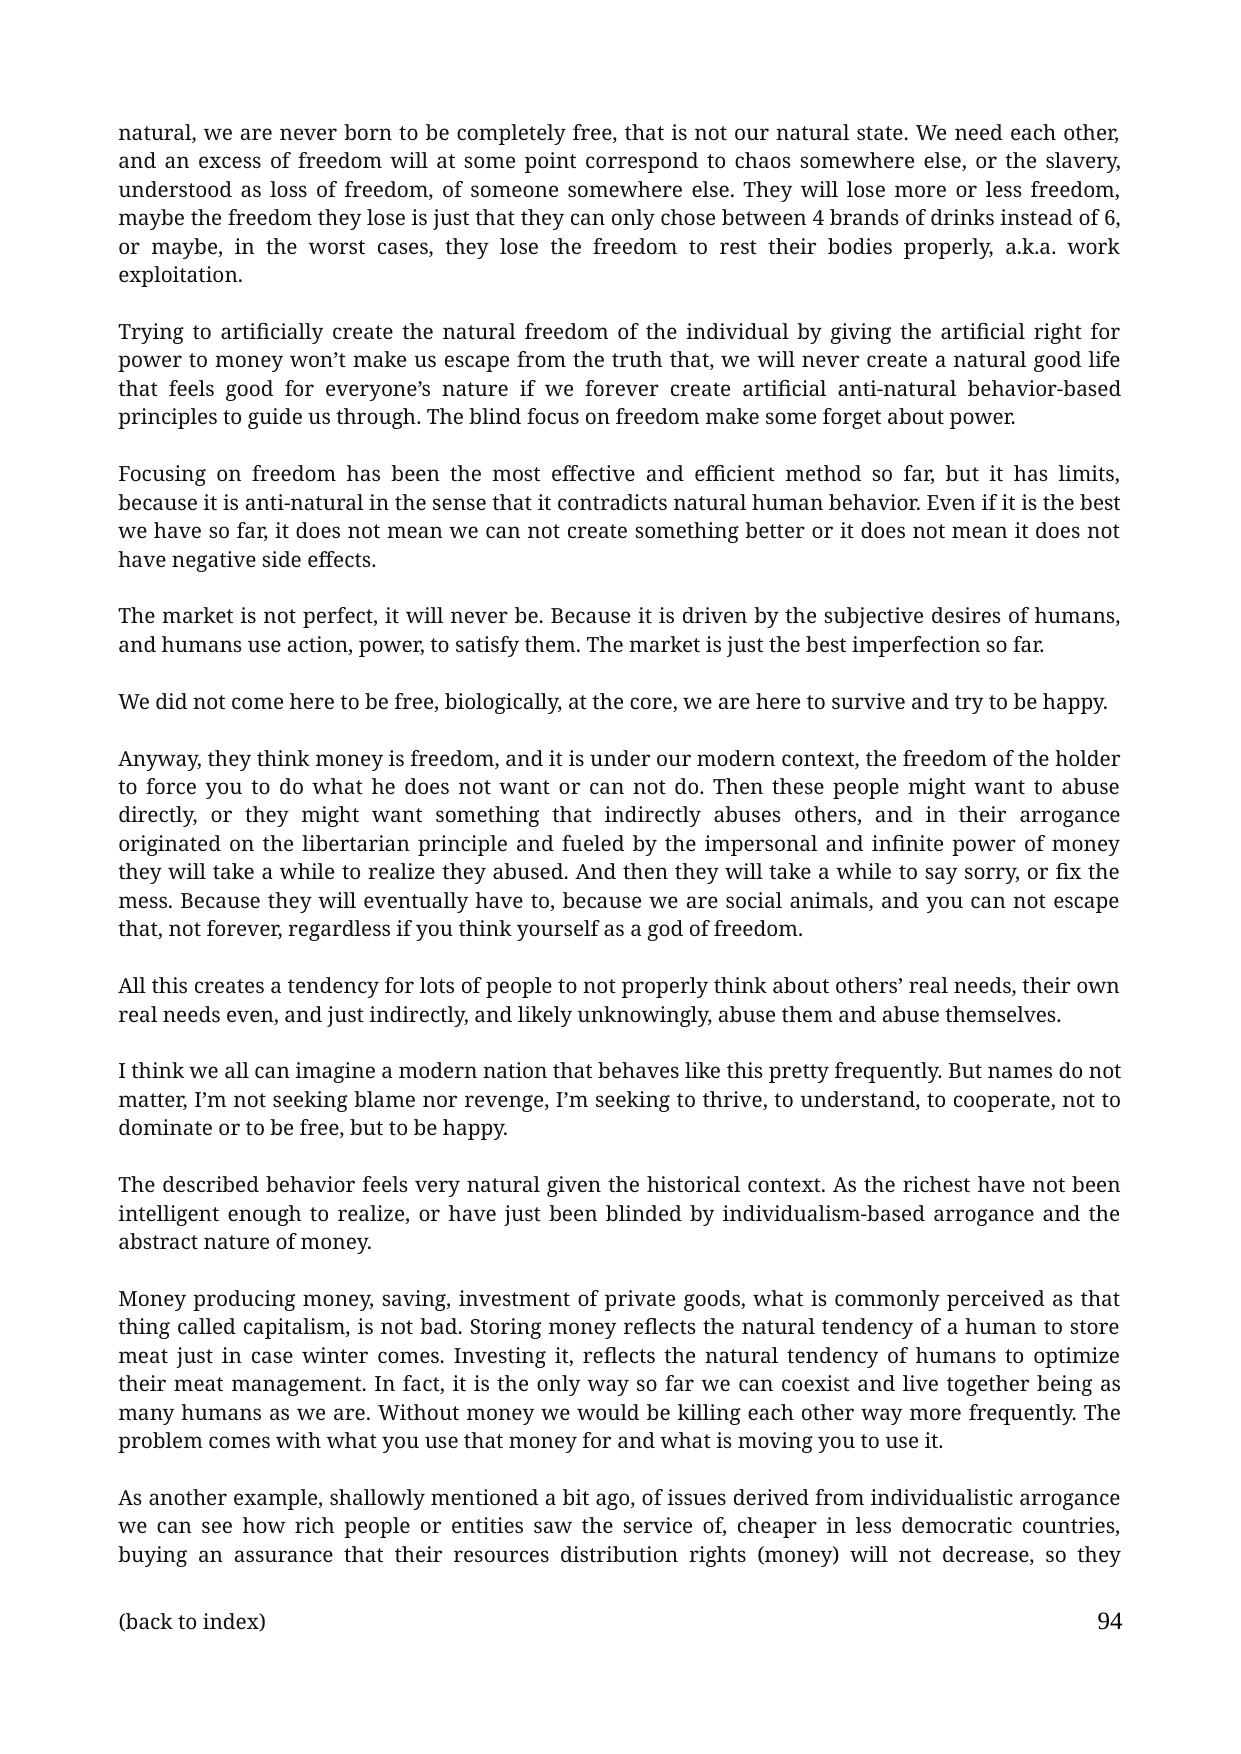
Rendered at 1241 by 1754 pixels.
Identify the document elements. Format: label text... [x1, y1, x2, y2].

text As another example, shallowly mentioned a bit ago, of issues derived from individualistic arrogance we can see how rich people or entities saw the service of, cheaper in less democratic countries, buying an assurance that their resources distribution rights (money) will not decrease, so they [118, 1483, 1122, 1568]
text We did not come here to be free, biologically, at the core, we are here to survive and try to be happy. [118, 687, 1122, 715]
text The market is not perfect, it will never be. Because it is driven by the subjective desires of humans, and humans use action, power, to satisfy them. The market is just the best imperfection so far. [118, 602, 1122, 658]
text Trying to artificially create the natural freedom of the individual by giving the artificial right for power to money won’t make us escape from the truth that, we will never create a natural good life that feels good for everyone’s nature if we forever create artificial anti-natural behavior-based principles to guide us through. The blind focus on freedom make some forget about power. [118, 317, 1122, 431]
text The described behavior feels very natural given the historical context. As the richest have not been intelligent enough to realize, or have just been blinded by individualism-based arrogance and the abstract nature of money. [118, 1170, 1122, 1256]
text Anyway, they think money is freedom, and it is under our modern context, the freedom of the holder to force you to do what he does not want or can not do. Then these people might want to abuse directly, or they might want something that indirectly abuses others, and in their arrogance originated on the libertarian principle and fueled by the impersonal and infinite power of money they will take a while to realize they abused. And then they will take a while to say sorry, or fix the mess. Because they will eventually have to, because we are social animals, and you can not escape that, not forever, regardless if you think yourself as a god of freedom. [118, 744, 1122, 943]
text natural, we are never born to be completely free, that is not our natural state. We need each other, and an excess of freedom will at some point correspond to chaos somewhere else, or the slavery, understood as loss of freedom, of someone somewhere else. They will lose more or less freedom, maybe the freedom they lose is just that they can only chose between 4 brands of drinks instead of 6, or maybe, in the worst cases, they lose the freedom to rest their bodies properly, a.k.a. work exploitation. [118, 118, 1122, 289]
text Money producing money, saving, investment of private goods, what is commonly perceived as that thing called capitalism, is not bad. Storing money reflects the natural tendency of a human to store meat just in case winter comes. Investing it, reflects the natural tendency of humans to optimize their meat management. In fact, it is the only way so far we can coexist and live together being as many humans as we are. Without money we would be killing each other way more frequently. The problem comes with what you use that money for and what is moving you to use it. [118, 1284, 1122, 1455]
text Focusing on freedom has been the most effective and efficient method so far, but it has limits, because it is anti-natural in the sense that it contradicts natural human behavior. Even if it is the best we have so far, it does not mean we can not create something better or it does not mean it does not have negative side effects. [118, 459, 1122, 573]
text All this creates a tendency for lots of people to not properly think about others’ real needs, their own real needs even, and just indirectly, and likely unknowingly, abuse them and abuse themselves. [118, 971, 1122, 1028]
text I think we all can imagine a modern nation that behaves like this pretty frequently. But names do not matter, I’m not seeking blame nor revenge, I’m seeking to thrive, to understand, to cooperate, not to dominate or to be free, but to be happy. [118, 1057, 1122, 1142]
